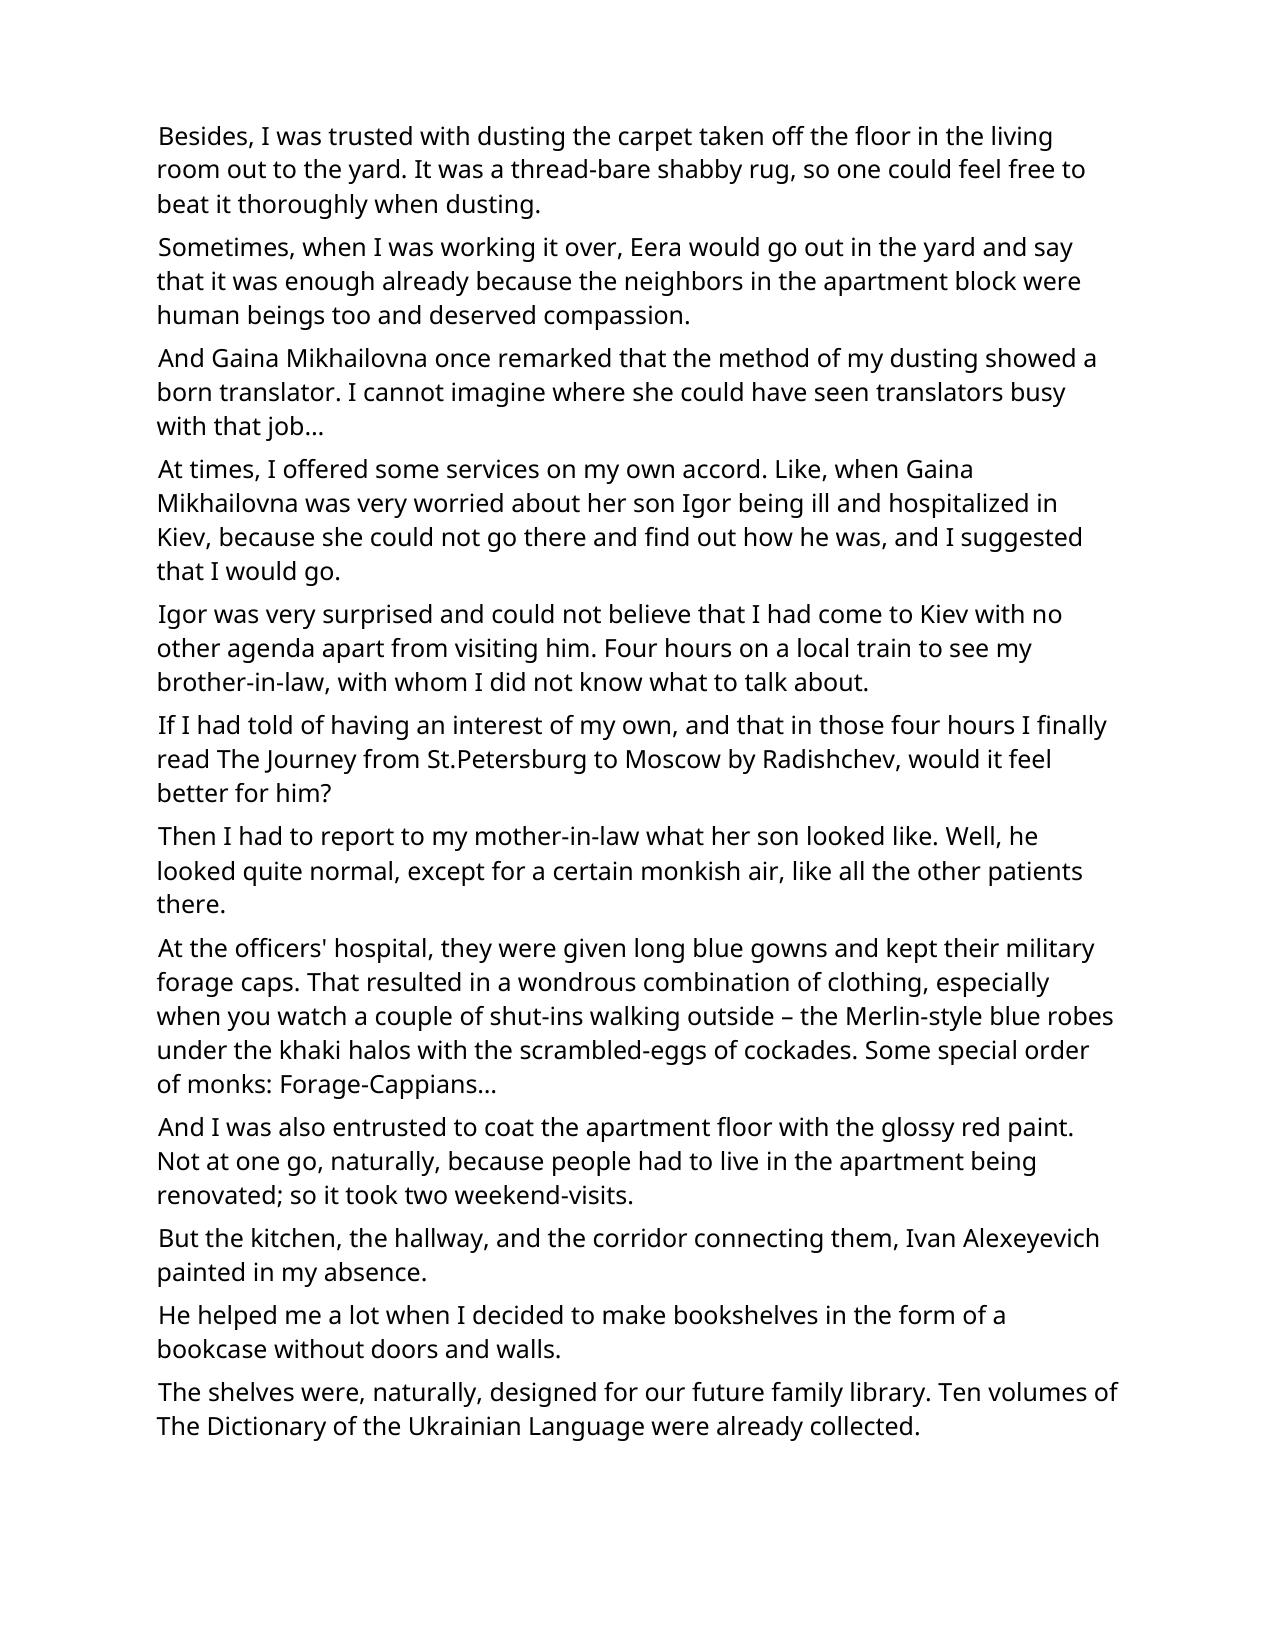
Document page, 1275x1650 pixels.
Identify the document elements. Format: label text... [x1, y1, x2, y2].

text Sometimes, when I was working it over, Eera would go out in the yard and say that it was enough already because the neighbors in the apartment block were human beings too and deserved compassion. [156, 229, 1118, 331]
text Besides, I was trusted with dusting the carpet taken off the floor in the living room out to the yard. It was a thread-bare shabby rug, so one could feel free to beat it thoroughly when dusting. [156, 118, 1118, 220]
text He helped me a lot when I decided to make bookshelves in the form of a bookcase without doors and walls. [156, 1298, 1118, 1366]
text And Gaina Mikhailovna once remarked that the method of my dusting showed a born translator. I cannot imagine where she could have seen translators busy with that job… [156, 340, 1118, 443]
text And I was also entrusted to coat the apartment floor with the glossy red paint. Not at one go, naturally, because people had to live in the apartment being renovated; so it took two weekend-visits. [156, 1109, 1118, 1212]
text At the officers' hospital, they were given long blue gowns and kept their military forage caps. That resulted in a wondrous combination of clothing, especially when you watch a couple of shut-ins walking outside – the Merlin-style blue robes under the khaki halos with the scrambled-eggs of cockades. Some special order of monks: Forage-Cappians… [156, 930, 1118, 1101]
text If I had told of having an interest of my own, and that in those four hours I finally read The Journey from St.Petersburg to Moscow by Radishchev, would it feel better for him? [156, 708, 1118, 810]
text Igor was very surprised and could not believe that I had come to Kiev with no other agenda apart from visiting him. Four hours on a local train to see my brother-in-law, with whom I did not know what to talk about. [156, 597, 1118, 699]
text At times, I offered some services on my own accord. Like, when Gaina Mikhailovna was very worried about her son Igor being ill and hospitalized in Kiev, because she could not go there and find out how he was, and I suggested that I would go. [156, 452, 1118, 588]
text Then I had to report to my mother-in-law what her son looked like. Well, he looked quite normal, except for a certain monkish air, like all the other patients there. [156, 819, 1118, 921]
text The shelves were, naturally, designed for our future family library. Ten volumes of The Dictionary of the Ukrainian Language were already collected. [156, 1375, 1118, 1443]
text But the kitchen, the hallway, and the corridor connecting them, Ivan Alexeyevich painted in my absence. [156, 1221, 1118, 1289]
